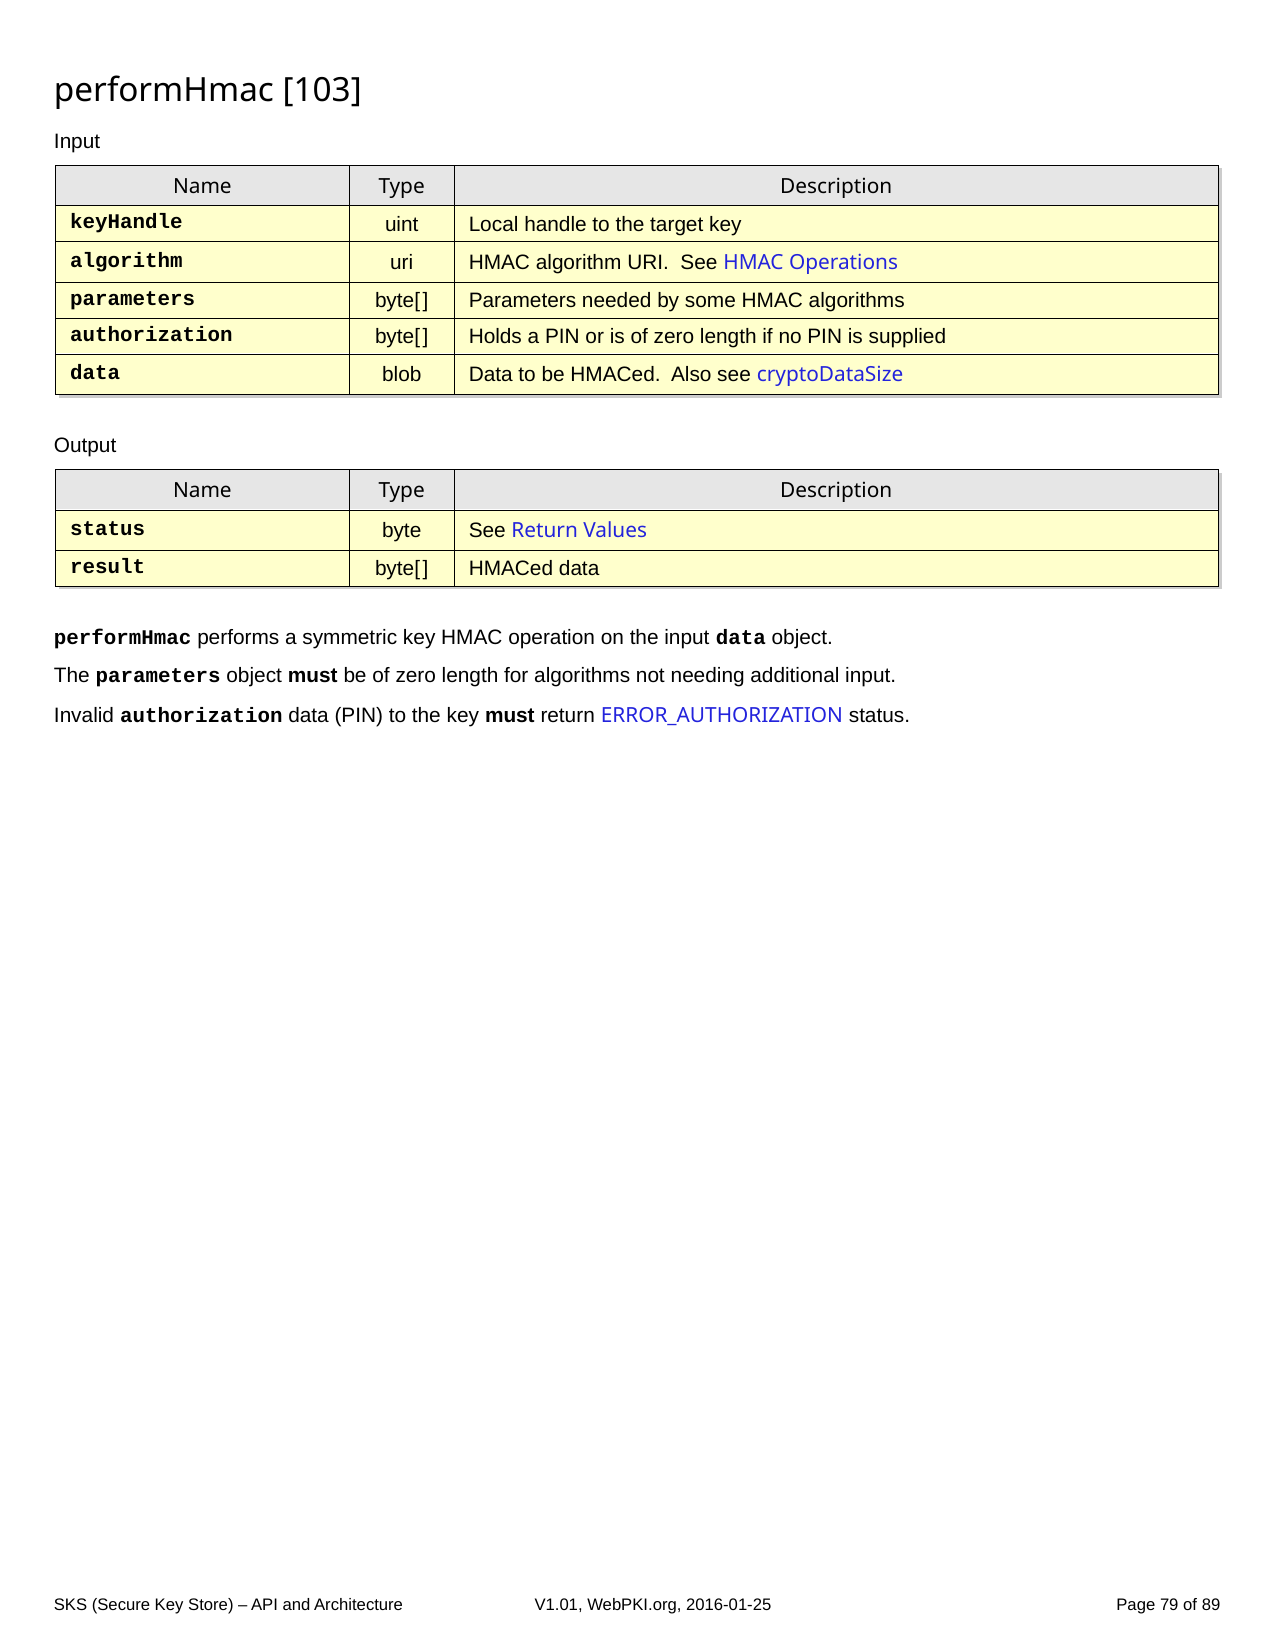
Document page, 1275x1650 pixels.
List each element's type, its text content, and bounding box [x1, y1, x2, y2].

table_cell Local handle to the target key [455, 206, 1218, 241]
table_header Name [56, 470, 349, 509]
table_header Description [455, 470, 1218, 509]
table_cell HMACed data [455, 551, 1218, 586]
table_header Name [56, 166, 349, 205]
subtitle performHmac [103] [54, 66, 1221, 111]
table_cell authorization [56, 319, 349, 353]
table_cell byte [350, 511, 454, 550]
table_cell byte⁮[ ] [350, 551, 454, 586]
text Output [54, 433, 1221, 457]
table_cell See Return Values [455, 511, 1218, 550]
table_cell byte⁮[ ] [350, 283, 454, 318]
table_cell uri [350, 242, 454, 282]
table_cell algorithm [56, 242, 349, 282]
table_cell status [56, 511, 349, 550]
text The parameters object must be of zero length for algorithms not needing additional input. [54, 663, 1221, 689]
table_cell result [56, 551, 349, 586]
text Input [54, 129, 1221, 153]
table_header Type [350, 166, 454, 205]
table_cell parameters [56, 283, 349, 318]
table_cell Parameters needed by some HMAC algorithms [455, 283, 1218, 318]
table_cell blob [350, 355, 454, 394]
table_header Description [455, 166, 1218, 205]
text Invalid authorization data (PIN) to the key must return ERROR_AUTHORIZATION status. [54, 700, 1221, 729]
table_cell keyHandle [56, 206, 349, 241]
table_header Type [350, 470, 454, 509]
table_cell uint [350, 206, 454, 241]
table_cell Holds a PIN or is of zero length if no PIN is supplied [455, 319, 1218, 353]
table_cell byte⁮[ ] [350, 319, 454, 353]
table_cell Data to be HMACed. Also see cryptoDataSize [455, 355, 1218, 394]
text performHmac performs a symmetric key HMAC operation on the input data object. [54, 625, 1221, 651]
table_cell HMAC algorithm URI. See HMAC Operations ‎ [455, 242, 1218, 282]
table_cell data [56, 355, 349, 394]
